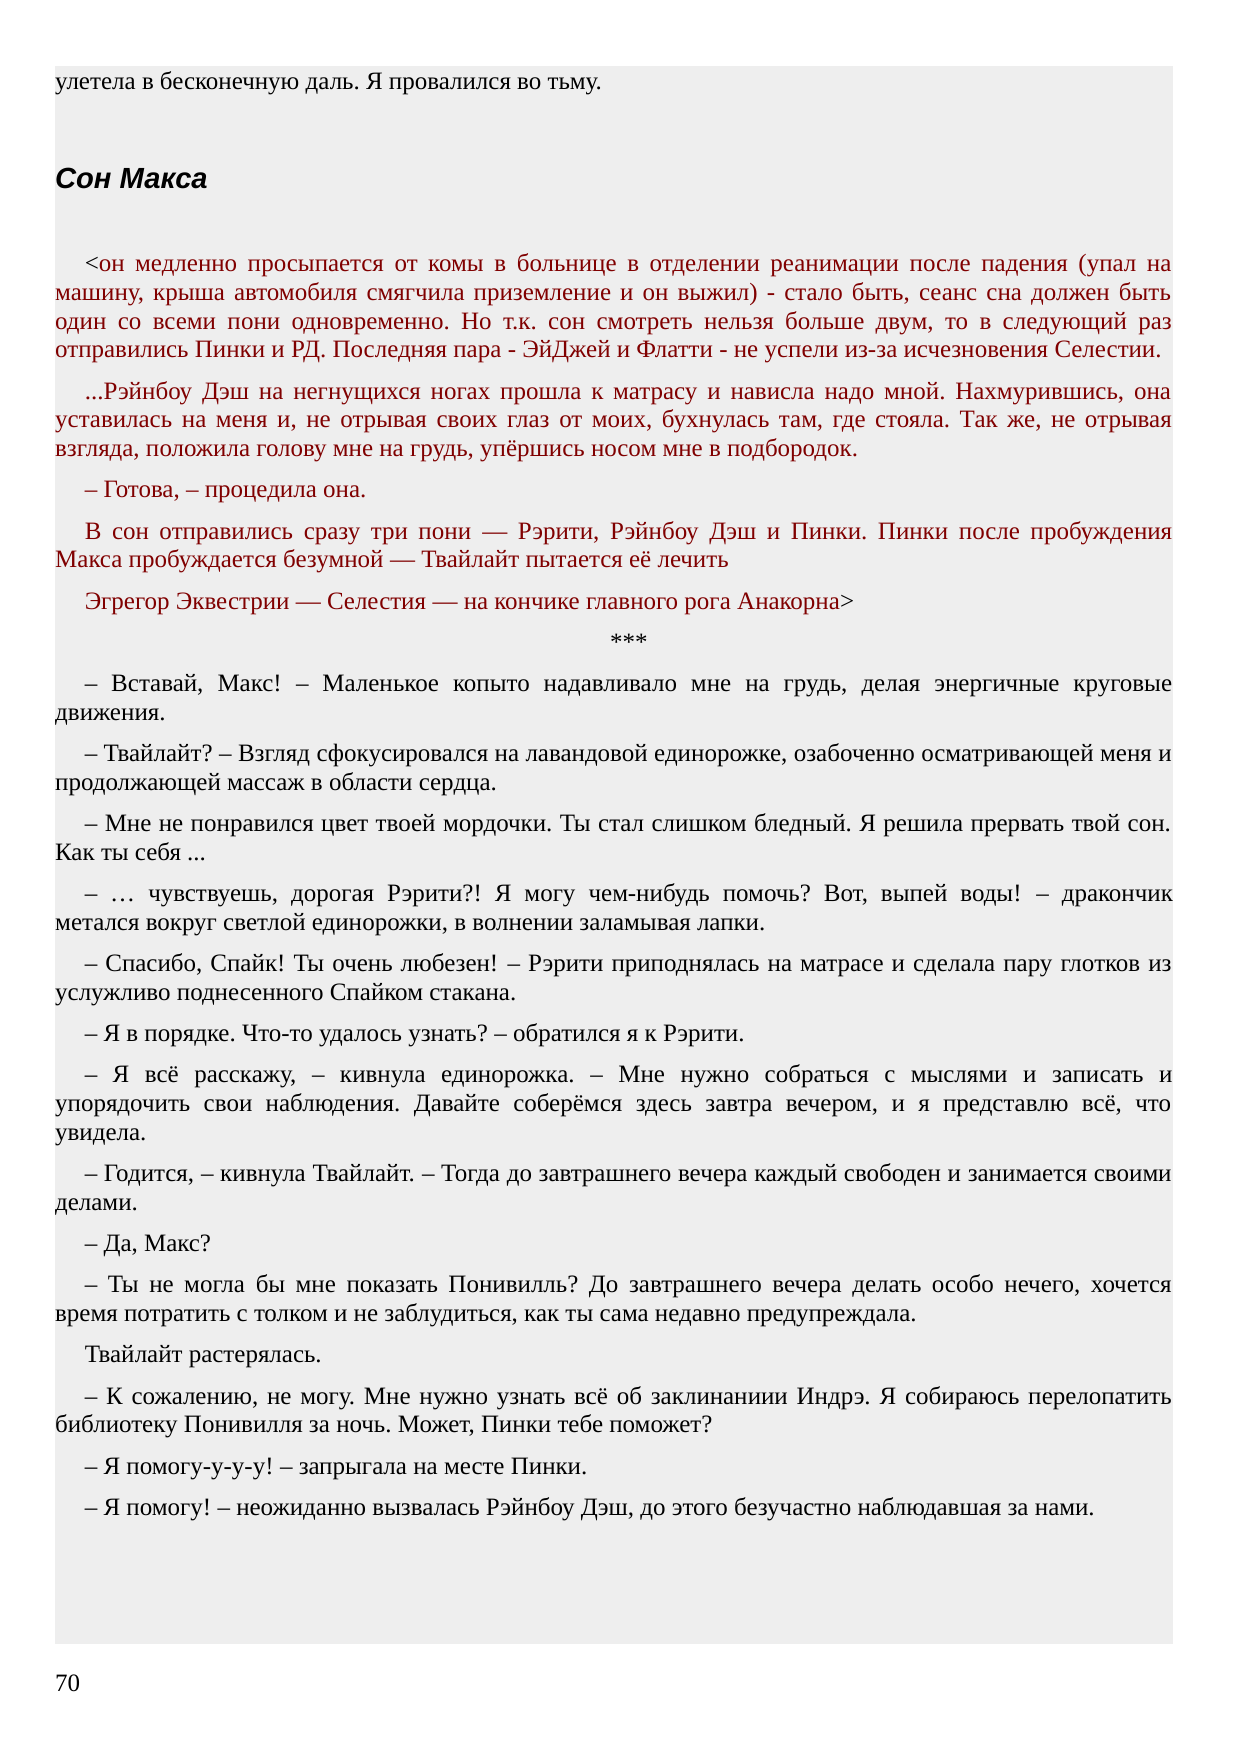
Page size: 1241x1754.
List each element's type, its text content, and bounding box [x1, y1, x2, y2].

text ...Рэйнбоу Дэш на негнущихся ногах прошла к матрасу и нависла надо мной. Нахмурившись, она уставилась на меня и, не отрывая своих глаз от моих, бухнулась там, где стояла. Так же, не отрывая взгляда, положила голову мне на грудь, упёршись носом мне в подбородок. [55, 376, 1173, 462]
text – Я помогу! – неожиданно вызвалась Рэйнбоу Дэш, до этого безучастно наблюдавшая за нами. [55, 1492, 1173, 1521]
text улетела в бесконечную даль. Я провалился во тьму. [55, 66, 1173, 95]
subtitle Сон Макса [55, 161, 1173, 194]
text – Я всё расскажу, – кивнула единорожка. – Мне нужно собраться с мыслями и записать и упорядочить свои наблюдения. Давайте соберёмся здесь завтра вечером, и я представлю всё, что увидела. [55, 1059, 1173, 1146]
text Эгрегор Эквестрии — Селестия — на кончике главного рога Анакорна> [55, 586, 1173, 614]
text – Да, Макс? [55, 1228, 1173, 1257]
text <он медленно просыпается от комы в больнице в отделении реанимации после падения (упал на машину, крыша автомобиля смягчила приземление и он выжил) - стало быть, сеанс сна должен быть один со всеми пони одновременно. Но т.к. сон смотреть нельзя больше двум, то в следующий раз отправились Пинки и РД. Последняя пара - ЭйДжей и Флатти - не успели из-за исчезновения Селестии. [55, 248, 1173, 363]
text – Вставай, Макс! – Маленькое копыто надавливало мне на грудь, делая энергичные круговые движения. [55, 668, 1173, 726]
text – Мне не понравился цвет твоей мордочки. Ты стал слишком бледный. Я решила прервать твой сон. Как ты себя ... [55, 808, 1173, 866]
text – Готова, – процедила она. [55, 474, 1173, 503]
text В сон отправились сразу три пони — Рэрити, Рэйнбоу Дэш и Пинки. Пинки после пробуждения Макса пробуждается безумной — Твайлайт пытается её лечить [55, 516, 1173, 573]
text – … чувствуешь, дорогая Рэрити?! Я могу чем-нибудь помочь? Вот, выпей воды! – дракончик метался вокруг светлой единорожки, в волнении заламывая лапки. [55, 878, 1173, 936]
text – Я помогу-у-у-у! – запрыгала на месте Пинки. [55, 1451, 1173, 1479]
text Твайлайт растерялась. [55, 1339, 1173, 1368]
text – Твайлайт? – Взгляд сфокусировался на лавандовой единорожке, озабоченно осматривающей меня и продолжающей массаж в области сердца. [55, 738, 1173, 796]
text – К сожалению, не могу. Мне нужно узнать всё об заклинаниии Индрэ. Я собираюсь перелопатить библиотеку Понивилля за ночь. Может, Пинки тебе поможет? [55, 1381, 1173, 1438]
text *** [55, 627, 1173, 656]
text – Я в порядке. Что-то удалось узнать? – обратился я к Рэрити. [55, 1018, 1173, 1047]
text – Спасибо, Спайк! Ты очень любезен! – Рэрити приподнялась на матрасе и сделала пару глотков из услужливо поднесенного Спайком стакана. [55, 948, 1173, 1006]
text – Годится, – кивнула Твайлайт. – Тогда до завтрашнего вечера каждый свободен и занимается своими делами. [55, 1158, 1173, 1216]
text – Ты не могла бы мне показать Понивилль? До завтрашнего вечера делать особо нечего, хочется время потратить с толком и не заблудиться, как ты сама недавно предупреждала. [55, 1269, 1173, 1327]
